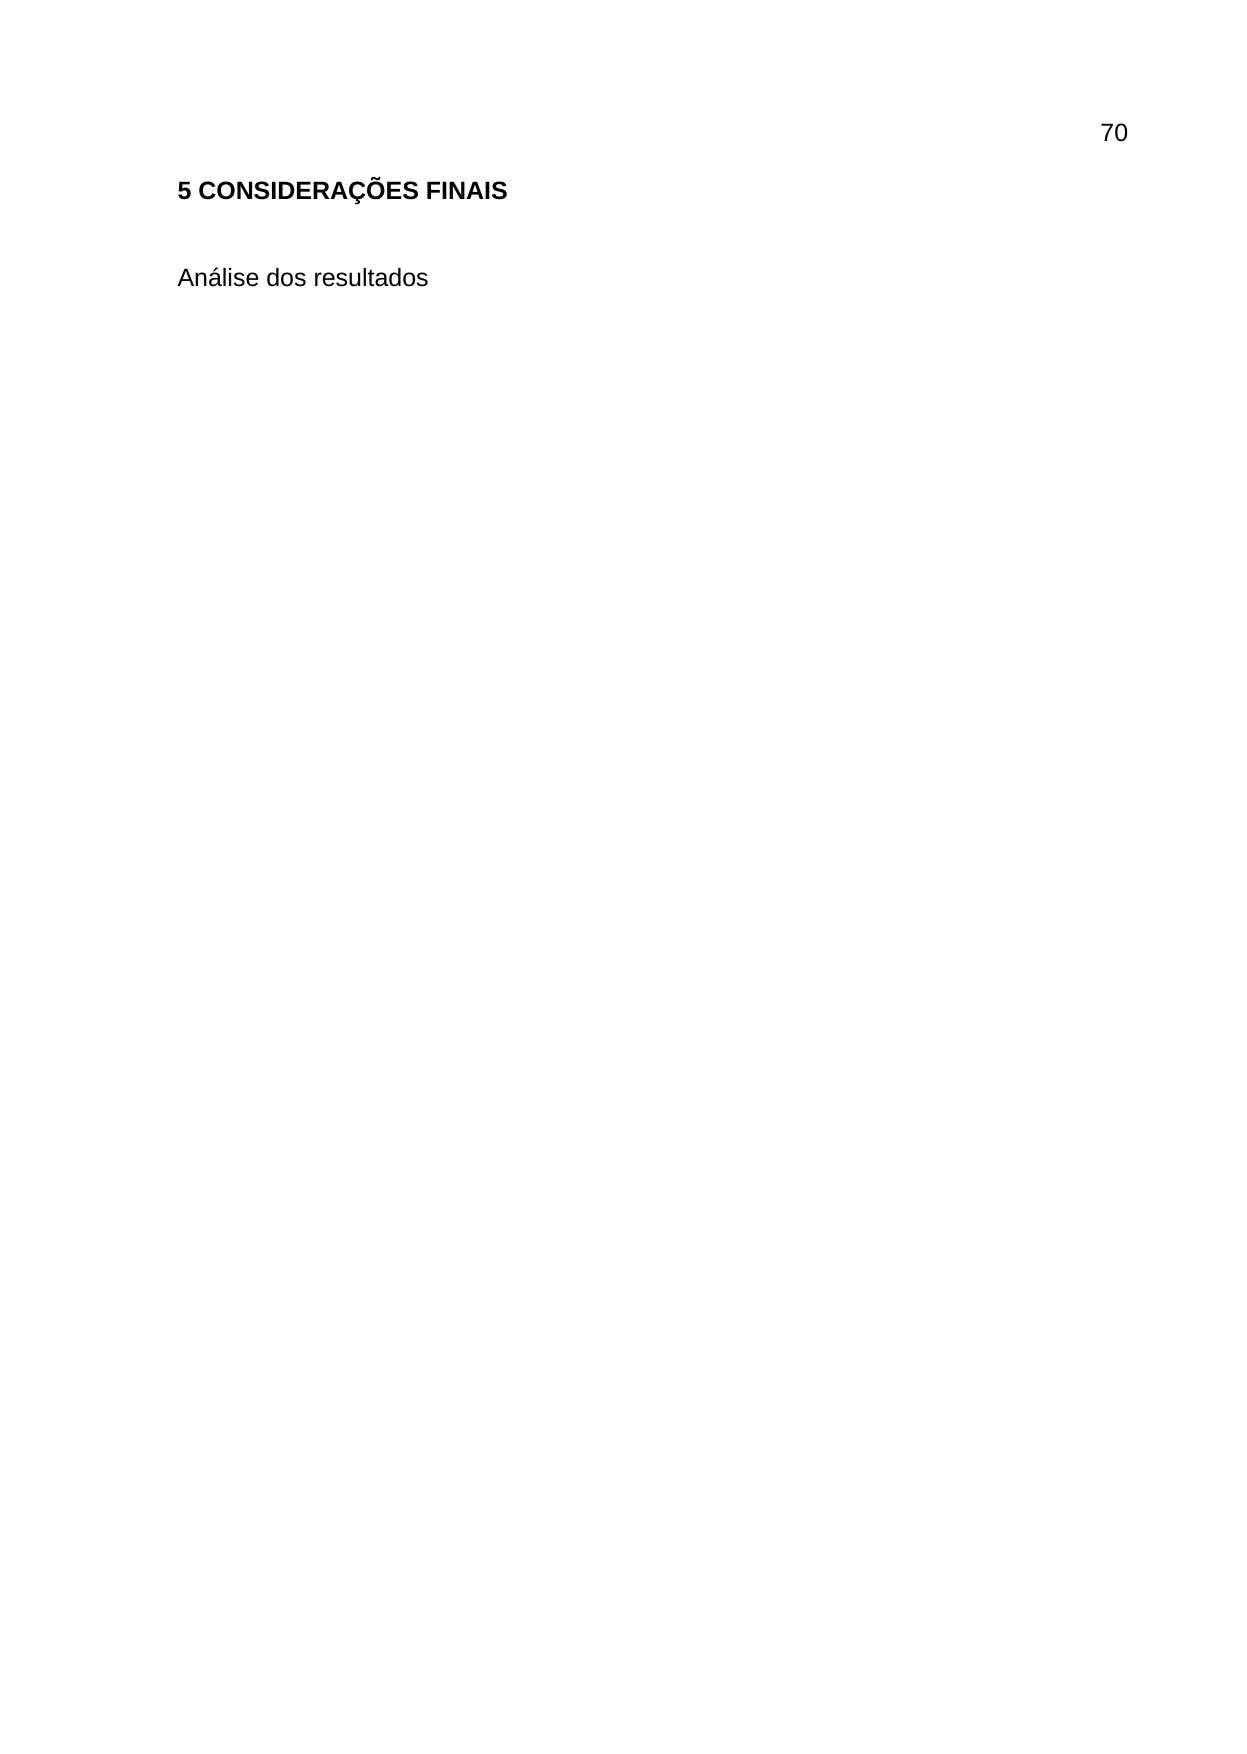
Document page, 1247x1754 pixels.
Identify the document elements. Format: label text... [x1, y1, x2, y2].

subtitle CONSIDERAÇÕES FINAIS [177, 176, 1128, 205]
text Análise dos resultados [177, 263, 1128, 291]
